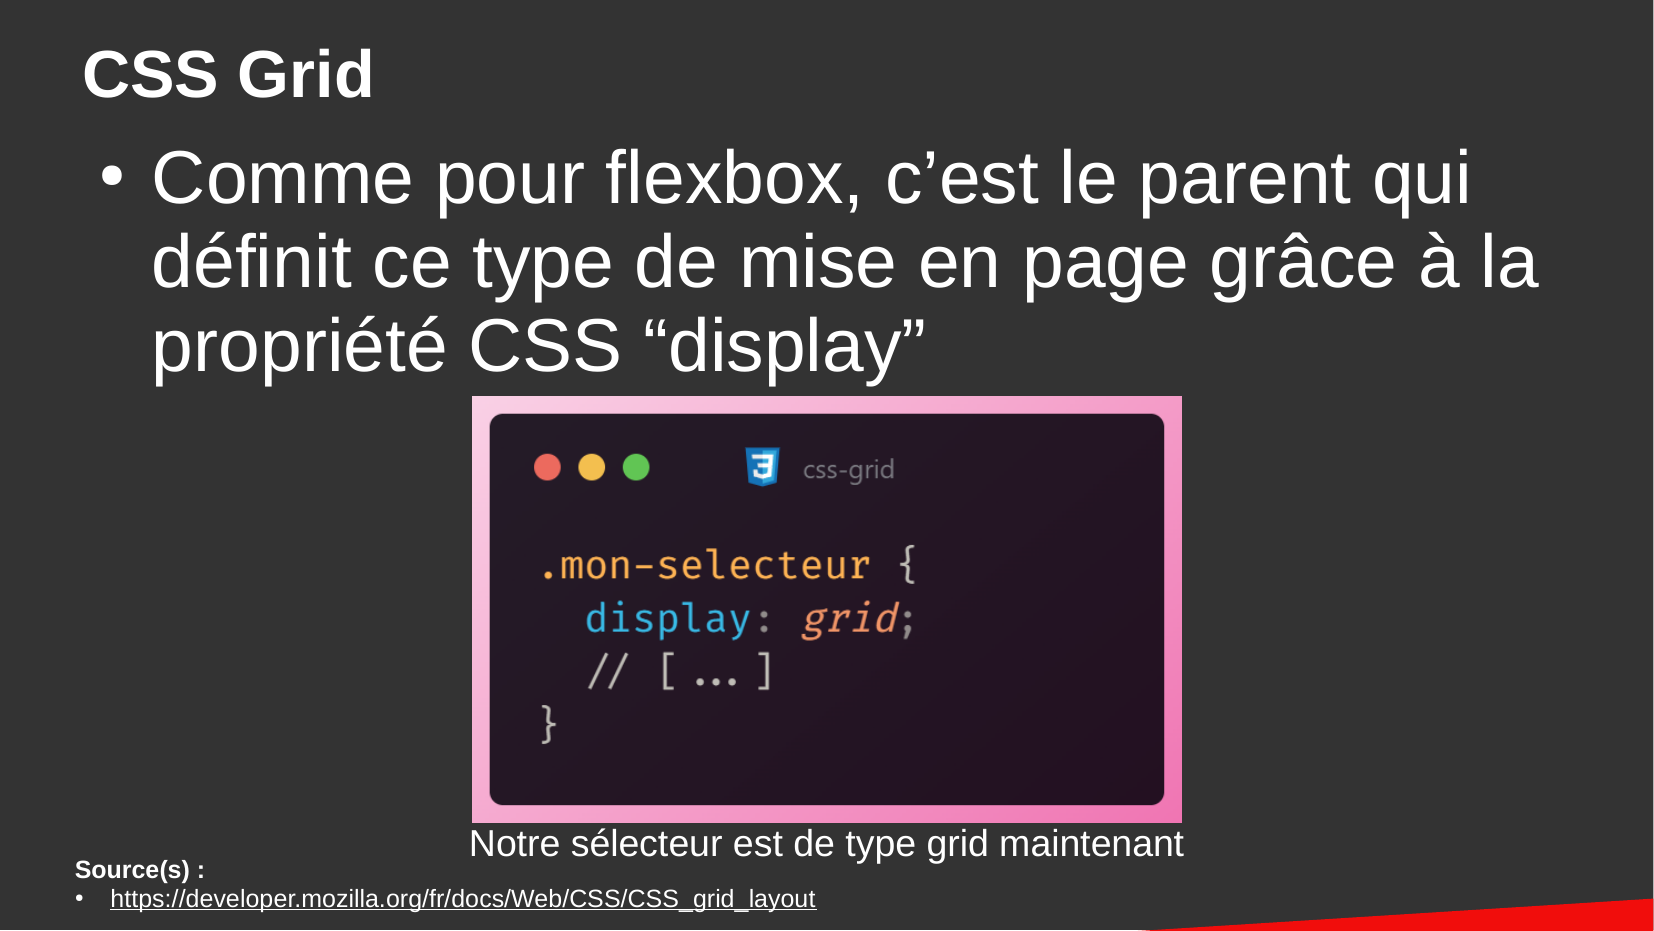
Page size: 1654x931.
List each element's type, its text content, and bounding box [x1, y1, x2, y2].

text_box [1137, 898, 1654, 931]
picture [472, 396, 1182, 814]
text_box Source(s) : https://developer.mozilla.org/fr/docs/Web/CSS/CSS_grid_layout [60, 838, 1546, 920]
text_box Notre sélecteur est de type grid maintenant [348, 814, 1306, 872]
title CSS Grid [82, 37, 1571, 114]
list Comme pour flexbox, c’est le parent qui définit ce type de mise en page grâce à la propriété CSS “display” [80, 135, 1620, 402]
